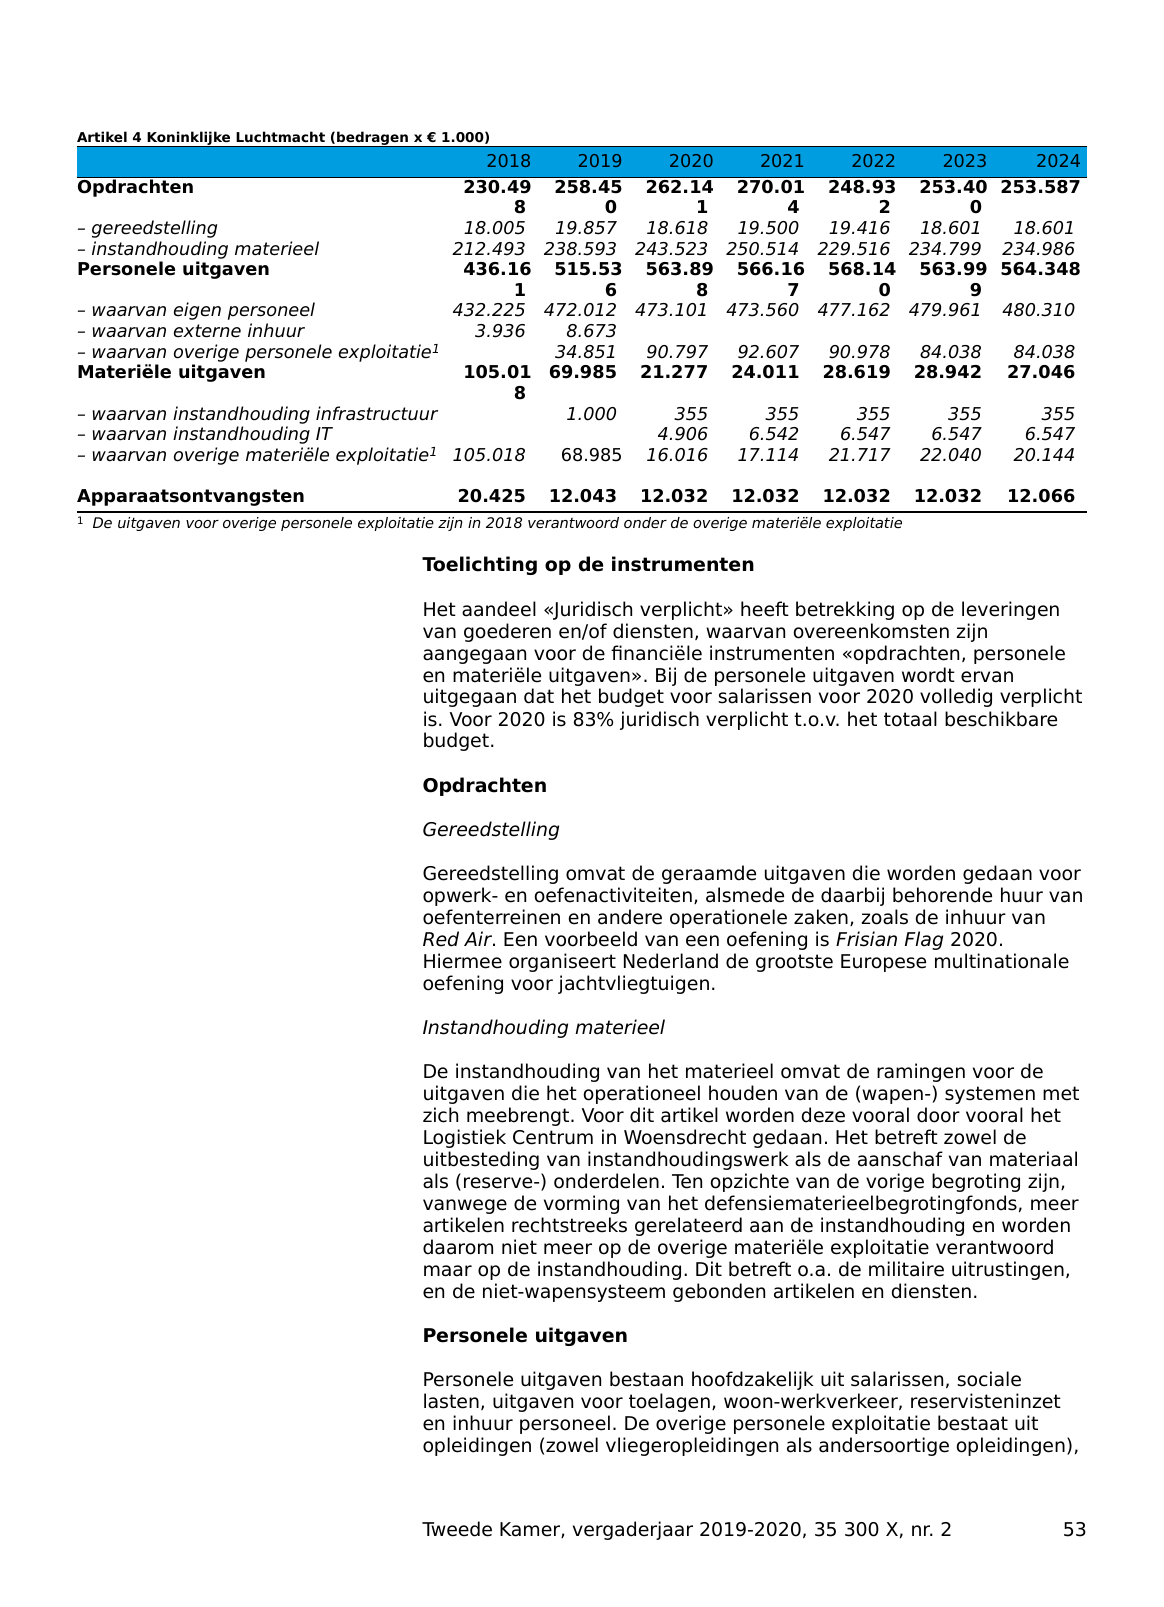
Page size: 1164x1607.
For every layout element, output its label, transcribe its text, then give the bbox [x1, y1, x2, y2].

table_cell 2022 [811, 147, 902, 177]
table_cell 212.493 [446, 239, 537, 259]
table_cell 18.601 [902, 218, 993, 238]
table_cell 473.560 [720, 300, 811, 321]
table_cell 355 [720, 404, 811, 424]
table_cell 6.547 [993, 424, 1087, 445]
table_cell 8.673 [537, 321, 628, 342]
table_cell 18.601 [993, 218, 1087, 238]
table_cell 105.018 [446, 445, 537, 465]
table_cell 229.516 [811, 239, 902, 259]
table_cell 258.450 [537, 178, 628, 218]
table_cell 34.851 [537, 342, 628, 362]
table_cell 2021 [720, 147, 811, 177]
table_cell 479.961 [902, 300, 993, 321]
table_cell – waarvan eigen personeel [77, 300, 446, 321]
table_cell 432.225 [446, 300, 537, 321]
table_cell 12.032 [811, 486, 902, 511]
table_cell [993, 465, 1087, 486]
subtitle Instandhouding materieel [422, 1017, 1087, 1039]
text Het aandeel «Juridisch verplicht» heeft betrekking op de leveringen van goederen en/of diensten, waarvan overeenkomsten zijn aangegaan voor de financiële instrumenten «opdrachten, personele en materiële uitgaven». Bij de personele uitgaven wordt ervan uitgegaan dat het budget voor salarissen voor 2020 volledig verplicht is. Voor 2020 is 83% juridisch verplicht t.o.v. het totaal beschikbare budget. [422, 598, 1087, 752]
table_cell 472.012 [537, 300, 628, 321]
table_cell 473.101 [628, 300, 719, 321]
table_cell 243.523 [628, 239, 719, 259]
table_cell 566.167 [720, 259, 811, 300]
table_cell [537, 424, 628, 445]
table_cell 234.799 [902, 239, 993, 259]
table_cell 355 [628, 404, 719, 424]
text Gereedstelling omvat de geraamde uitgaven die worden gedaan voor opwerk- en oefenactiviteiten, alsmede de daarbij behorende huur van oefenterreinen en andere operationele zaken, zoals de inhuur van Red Air. Een voorbeeld van een oefening is Frisian Flag 2020. Hiermee organiseert Nederland de grootste Europese multinationale oefening voor jachtvliegtuigen. [422, 863, 1087, 995]
table_cell Materiële uitgaven [77, 362, 446, 403]
subtitle Opdrachten [422, 774, 1087, 797]
table_cell – gereedstelling [77, 218, 446, 238]
table_cell [811, 321, 902, 342]
table_cell Apparaatsontvangsten [77, 486, 446, 511]
table_cell [537, 465, 628, 486]
table_cell 477.162 [811, 300, 902, 321]
table_cell 6.547 [902, 424, 993, 445]
table_cell 234.986 [993, 239, 1087, 259]
table_cell 248.932 [811, 178, 902, 218]
table_cell 355 [902, 404, 993, 424]
table_cell 18.005 [446, 218, 537, 238]
table_cell 17.114 [720, 445, 811, 465]
table_cell [446, 404, 537, 424]
table_cell 27.046 [993, 362, 1087, 403]
table_cell – waarvan instandhouding infrastructuur [77, 404, 446, 424]
table_cell 253.587 [993, 178, 1087, 218]
table_cell 12.032 [628, 486, 719, 511]
table_cell 84.038 [902, 342, 993, 362]
table_cell 6.547 [811, 424, 902, 445]
table_cell 355 [811, 404, 902, 424]
subtitle Toelichting op de instrumenten [422, 554, 1087, 576]
table_cell 90.797 [628, 342, 719, 362]
table_cell [720, 321, 811, 342]
table_cell 12.043 [537, 486, 628, 511]
table_cell Personele uitgaven [77, 259, 446, 300]
table_cell [77, 147, 446, 177]
table_cell 20.144 [993, 445, 1087, 465]
table_cell [902, 321, 993, 342]
subtitle Gereedstelling [422, 819, 1087, 841]
table_cell 1.000 [537, 404, 628, 424]
table_cell 21.277 [628, 362, 719, 403]
text De instandhouding van het materieel omvat de ramingen voor de uitgaven die het operationeel houden van de (wapen-) systemen met zich meebrengt. Voor dit artikel worden deze vooral door vooral het Logistiek Centrum in Woensdrecht gedaan. Het betreft zowel de uitbesteding van instandhoudingswerk als de aanschaf van materiaal als (reserve-) onderdelen. Ten opzichte van de vorige begroting zijn, vanwege de vorming van het defensiematerieelbegrotingfonds, meer artikelen rechtstreeks gerelateerd aan de instandhouding en worden daarom niet meer op de overige materiële exploitatie verantwoord maar op de instandhouding. Dit betreft o.a. de militaire uitrustingen, en de niet-wapensysteem gebonden artikelen en diensten. [422, 1061, 1087, 1303]
table_cell 568.140 [811, 259, 902, 300]
table_cell 12.032 [720, 486, 811, 511]
table_cell 436.161 [446, 259, 537, 300]
table_cell – waarvan overige materiële exploitatie1 [77, 445, 446, 465]
table_cell 105.018 [446, 362, 537, 403]
table_cell 480.310 [993, 300, 1087, 321]
table_cell 84.038 [993, 342, 1087, 362]
table_cell 6.542 [720, 424, 811, 445]
table_cell 1 De uitgaven voor overige personele exploitatie zijn in 2018 verantwoord onder de overige materiële exploitatie [77, 513, 1087, 532]
table_header Artikel 4 Koninklijke Luchtmacht (bedragen x € 1.000) [77, 130, 1087, 146]
table_cell – waarvan overige personele exploitatie1 [77, 342, 446, 362]
table_cell 3.936 [446, 321, 537, 342]
table_cell 18.618 [628, 218, 719, 238]
table_cell 28.942 [902, 362, 993, 403]
text Personele uitgaven bestaan hoofdzakelijk uit salarissen, sociale lasten, uitgaven voor toelagen, woon-werkverkeer, reservisteninzet en inhuur personeel. De overige personele exploitatie bestaat uit opleidingen (zowel vliegeropleidingen als andersoortige opleidingen), [422, 1369, 1087, 1457]
table_cell [446, 424, 537, 445]
table_cell 2024 [993, 147, 1087, 177]
table_cell [720, 465, 811, 486]
table_cell 69.985 [537, 362, 628, 403]
table_cell [77, 465, 446, 486]
table_cell 24.011 [720, 362, 811, 403]
table_cell 253.400 [902, 178, 993, 218]
table_cell 563.898 [628, 259, 719, 300]
table_cell 270.014 [720, 178, 811, 218]
table_cell 262.141 [628, 178, 719, 218]
table_cell 19.857 [537, 218, 628, 238]
table_cell 19.416 [811, 218, 902, 238]
table_cell [628, 465, 719, 486]
table_cell 68.985 [537, 445, 628, 465]
table_cell 12.032 [902, 486, 993, 511]
table_cell [811, 465, 902, 486]
table_cell 20.425 [446, 486, 537, 511]
table_cell [902, 465, 993, 486]
table_cell 12.066 [993, 486, 1087, 511]
table_cell 355 [993, 404, 1087, 424]
table_cell 2023 [902, 147, 993, 177]
table_cell – waarvan instandhouding IT [77, 424, 446, 445]
table_cell 2020 [628, 147, 719, 177]
table_cell 230.498 [446, 178, 537, 218]
table_cell 238.593 [537, 239, 628, 259]
table_cell 22.040 [902, 445, 993, 465]
table_cell [993, 321, 1087, 342]
table_cell 16.016 [628, 445, 719, 465]
table_cell 28.619 [811, 362, 902, 403]
table_cell – waarvan externe inhuur [77, 321, 446, 342]
table_cell 90.978 [811, 342, 902, 362]
table_cell 563.999 [902, 259, 993, 300]
table_cell [628, 321, 719, 342]
table_cell 564.348 [993, 259, 1087, 300]
subtitle Personele uitgaven [422, 1325, 1087, 1347]
table_cell 4.906 [628, 424, 719, 445]
table_cell 19.500 [720, 218, 811, 238]
table_cell 2019 [537, 147, 628, 177]
table_cell 515.536 [537, 259, 628, 300]
table_cell Opdrachten [77, 178, 446, 218]
table_cell [446, 465, 537, 486]
table_cell 250.514 [720, 239, 811, 259]
table_cell 92.607 [720, 342, 811, 362]
table_cell 2018 [446, 147, 537, 177]
table_cell – instandhouding materieel [77, 239, 446, 259]
table_cell [446, 342, 537, 362]
table_cell 21.717 [811, 445, 902, 465]
